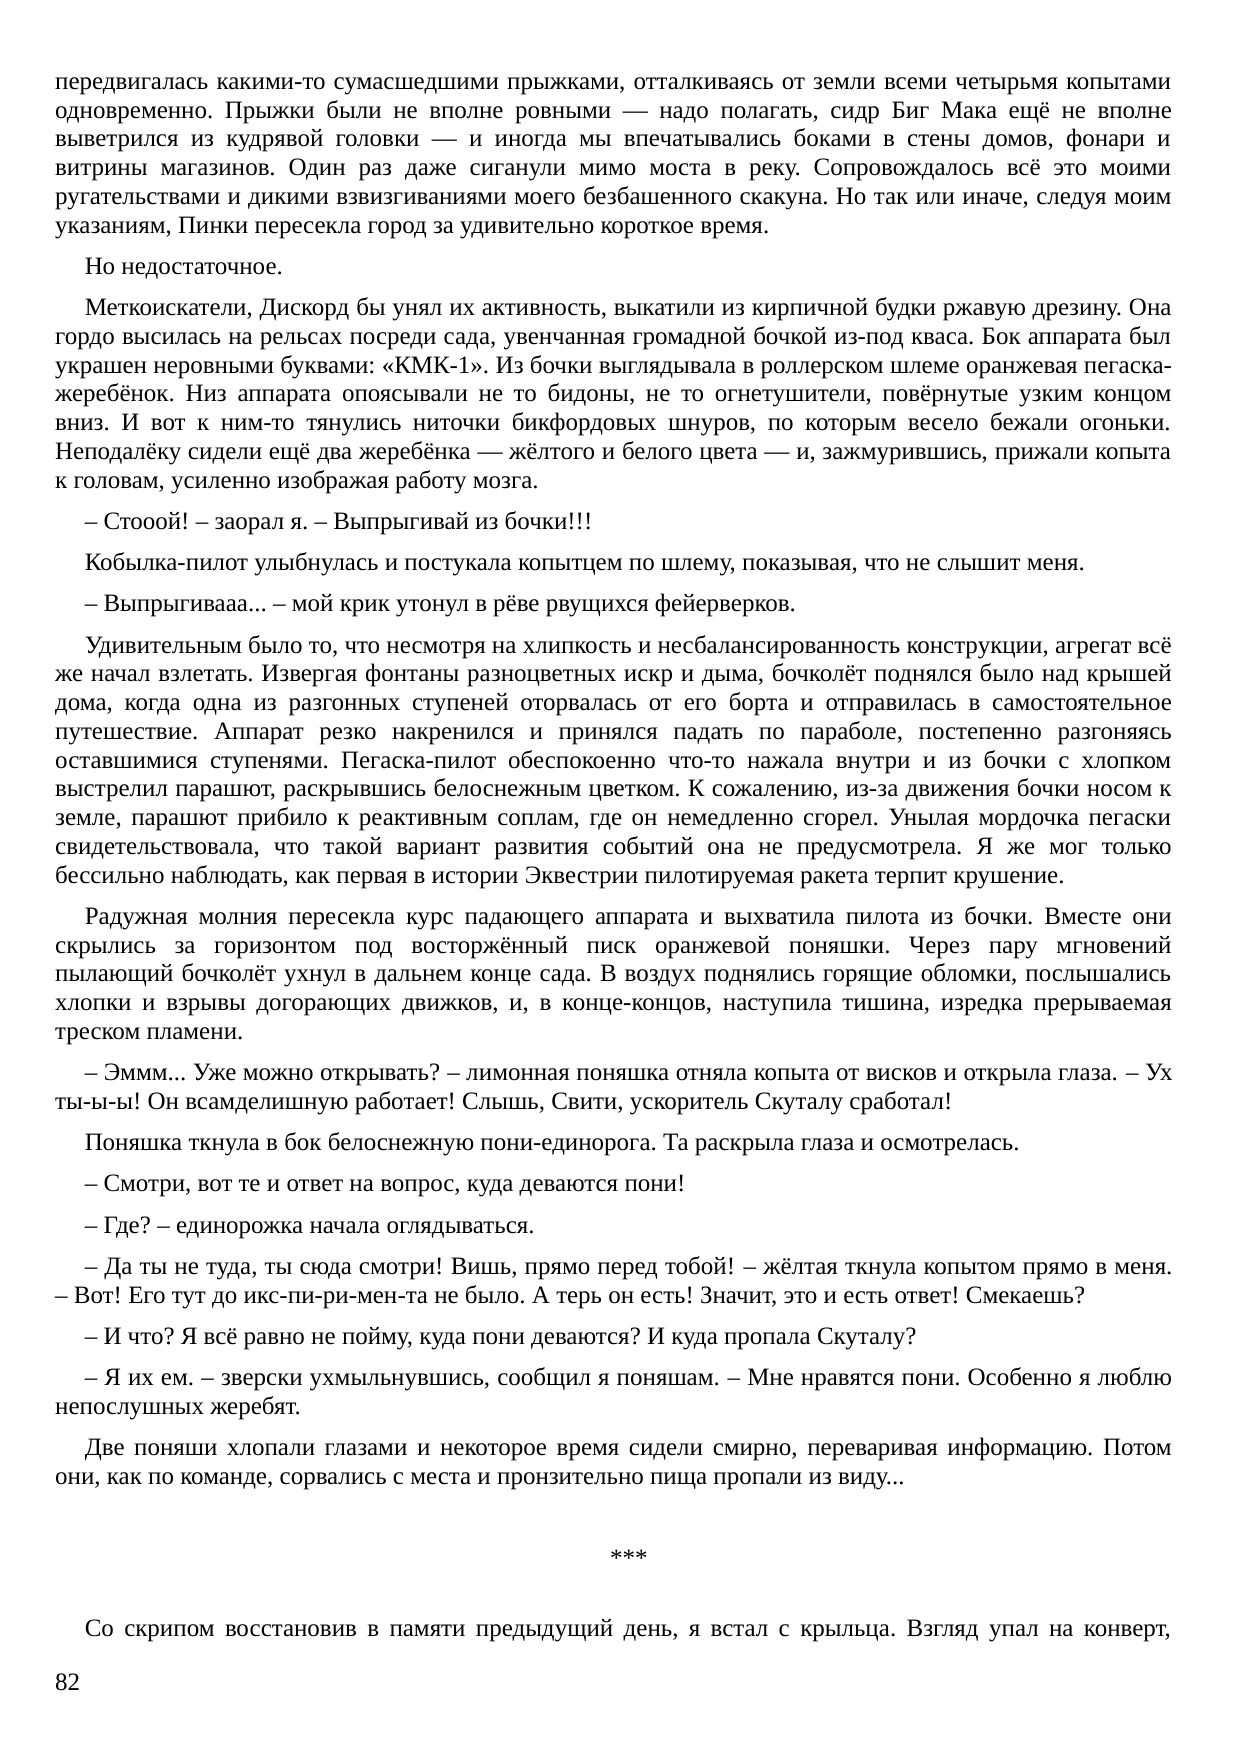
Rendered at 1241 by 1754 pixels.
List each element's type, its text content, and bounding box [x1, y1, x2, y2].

text – Стооой! – заорал я. – Выпрыгивай из бочки!!! [55, 506, 1173, 535]
text Меткоискатели, Дискорд бы унял их активность, выкатили из кирпичной будки ржавую дрезину. Она гордо высилась на рельсах посреди сада, увенчанная громадной бочкой из-под кваса. Бок аппарата был украшен неровными буквами: «КМК-1». Из бочки выглядывала в роллерском шлеме оранжевая пегаска-жеребёнок. Низ аппарата опоясывали не то бидоны, не то огнетушители, повёрнутые узким концом вниз. И вот к ним-то тянулись ниточки бикфордовых шнуров, по которым весело бежали огоньки. Неподалёку сидели ещё два жеребёнка — жёлтого и белого цвета — и, зажмурившись, прижали копыта к головам, усиленно изображая работу мозга. [55, 292, 1173, 493]
text – Да ты не туда, ты сюда смотри! Вишь, прямо перед тобой! – жёлтая ткнула копытом прямо в меня. – Вот! Его тут до икс-пи-ри-мен-та не было. А терь он есть! Значит, это и есть ответ! Смекаешь? [55, 1251, 1173, 1308]
text Две поняши хлопали глазами и некоторое время сидели смирно, переваривая информацию. Потом они, как по команде, сорвались с места и пронзительно пища пропали из виду... [55, 1432, 1173, 1490]
text Удивительным было то, что несмотря на хлипкость и несбалансированность конструкции, агрегат всё же начал взлетать. Извергая фонтаны разноцветных искр и дыма, бочколёт поднялся было над крышей дома, когда одна из разгонных ступеней оторвалась от его борта и отправилась в самостоятельное путешествие. Аппарат резко накренился и принялся падать по параболе, постепенно разгоняясь оставшимися ступенями. Пегаска-пилот обеспокоенно что-то нажала внутри и из бочки с хлопком выстрелил парашют, раскрывшись белоснежным цветком. К сожалению, из-за движения бочки носом к земле, парашют прибило к реактивным соплам, где он немедленно сгорел. Унылая мордочка пегаски свидетельствовала, что такой вариант развития событий она не предусмотрела. Я же мог только бессильно наблюдать, как первая в истории Эквестрии пилотируемая ракета терпит крушение. [55, 630, 1173, 888]
text Со скрипом восстановив в памяти предыдущий день, я встал с крыльца. Взгляд упал на конверт, [55, 1613, 1173, 1642]
text – Где? – единорожка начала оглядываться. [55, 1210, 1173, 1238]
text – Я их ем. – зверски ухмыльнувшись, сообщил я поняшам. – Мне нравятся пони. Особенно я люблю непослушных жеребят. [55, 1362, 1173, 1420]
text – Выпрыгивааа... – мой крик утонул в рёве рвущихся фейерверков. [55, 588, 1173, 617]
text *** [55, 1543, 1173, 1601]
text – И что? Я всё равно не пойму, куда пони деваются? И куда пропала Скуталу? [55, 1321, 1173, 1350]
text – Смотри, вот те и ответ на вопрос, куда деваются пони! [55, 1168, 1173, 1197]
text – Эммм... Уже можно открывать? – лимонная поняшка отняла копыта от висков и открыла глаза. – Ух ты-ы-ы! Он всамделишную работает! Слышь, Свити, ускоритель Скуталу сработал! [55, 1057, 1173, 1115]
text Кобылка-пилот улыбнулась и постукала копытцем по шлему, показывая, что не слышит меня. [55, 547, 1173, 576]
text Радужная молния пересекла курс падающего аппарата и выхватила пилота из бочки. Вместе они скрылись за горизонтом под восторжённый писк оранжевой поняшки. Через пару мгновений пылающий бочколёт ухнул в дальнем конце сада. В воздух поднялись горящие обломки, послышались хлопки и взрывы догорающих движков, и, в конце-концов, наступила тишина, изредка прерываемая треском пламени. [55, 901, 1173, 1045]
text передвигалась какими-то сумасшедшими прыжками, отталкиваясь от земли всеми четырьмя копытами одновременно. Прыжки были не вполне ровными — надо полагать, сидр Биг Мака ещё не вполне выветрился из кудрявой головки — и иногда мы впечатывались боками в стены домов, фонари и витрины магазинов. Один раз даже сиганули мимо моста в реку. Сопровождалось всё это моими ругательствами и дикими взвизгиваниями моего безбашенного скакуна. Но так или иначе, следуя моим указаниям, Пинки пересекла город за удивительно короткое время. [55, 66, 1173, 238]
text Но недостаточное. [55, 251, 1173, 280]
text Поняшка ткнула в бок белоснежную пони-единорога. Та раскрыла глаза и осмотрелась. [55, 1127, 1173, 1156]
